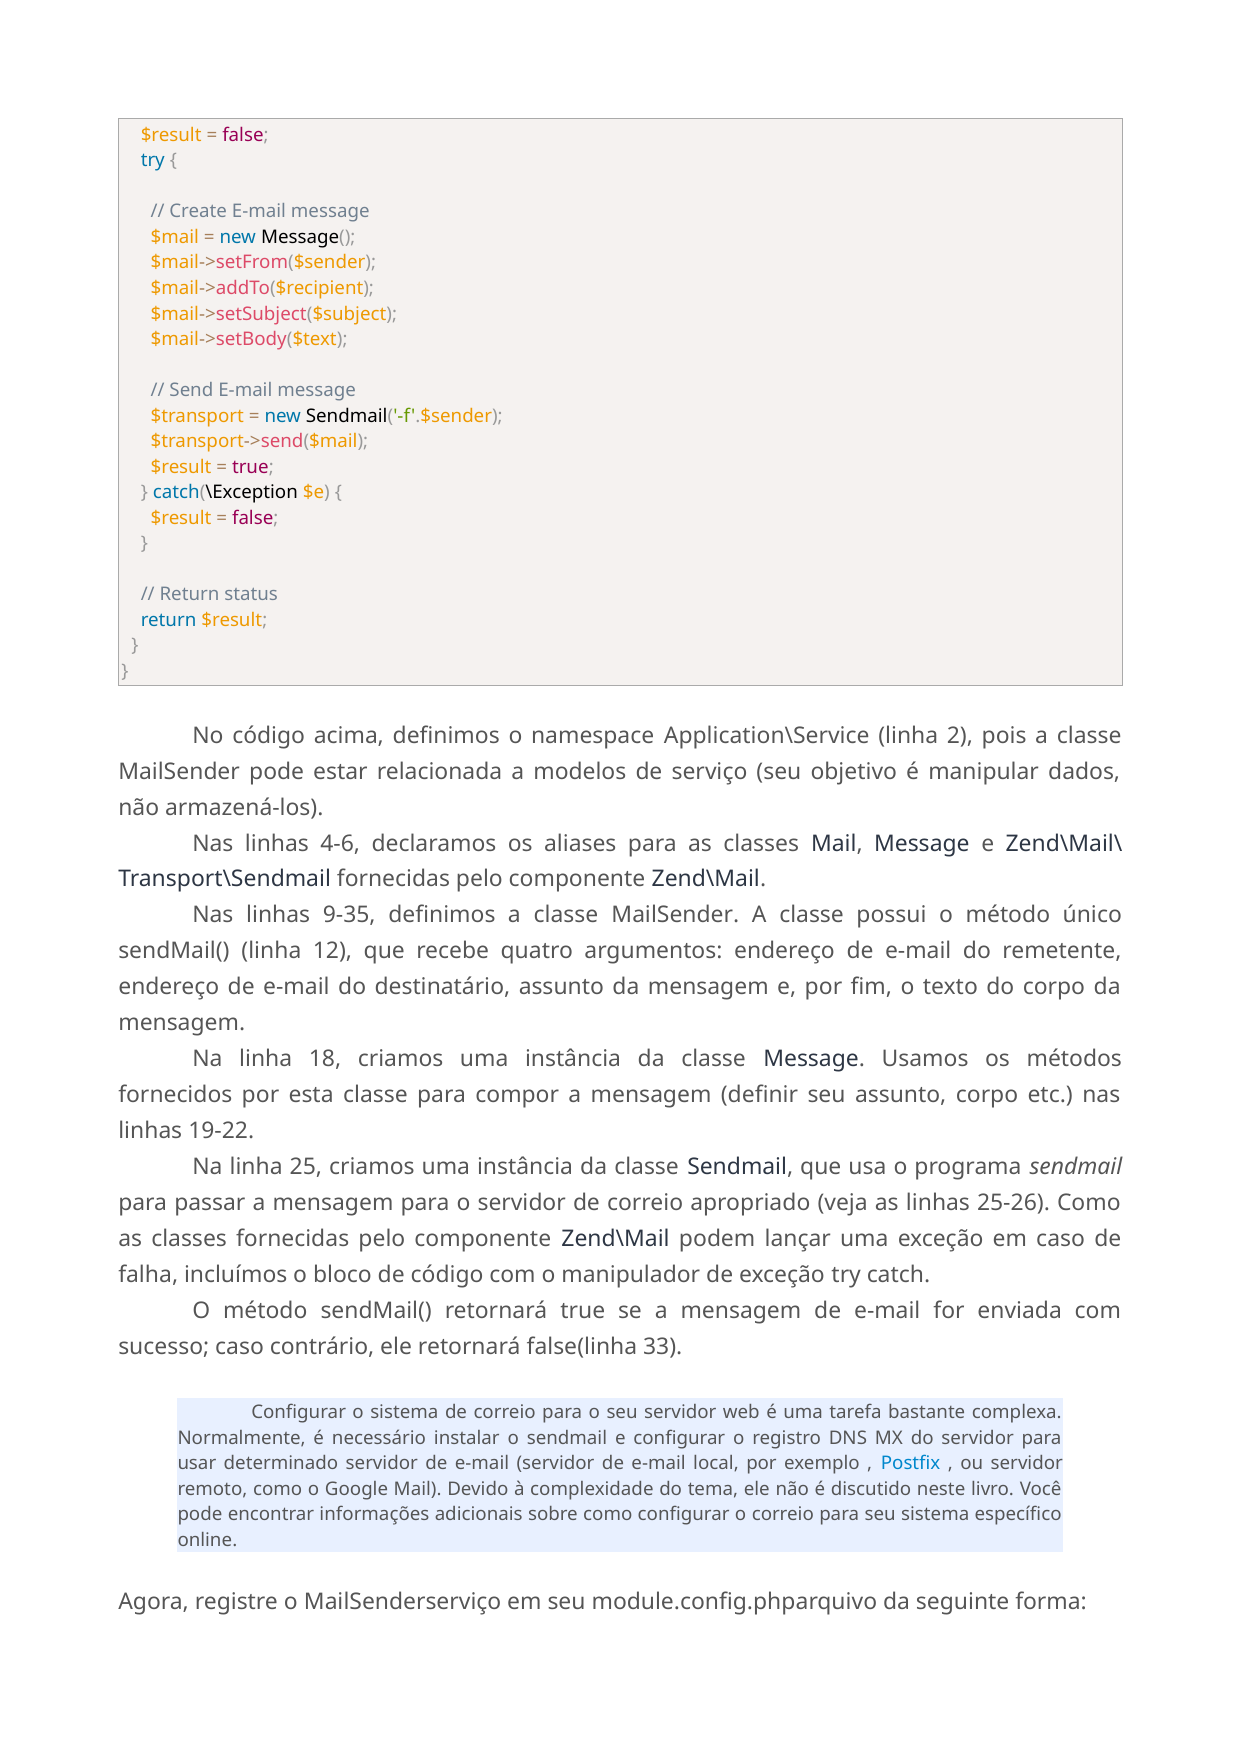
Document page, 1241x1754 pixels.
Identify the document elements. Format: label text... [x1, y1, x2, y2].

text O método sendMail() retornará true se a mensagem de e-mail for enviada com sucesso; caso contrário, ele retornará false(linha 33). [118, 1294, 1122, 1361]
text $transport->send($mail); [119, 424, 1122, 450]
text $result = true; [119, 450, 1122, 475]
text Na linha 25, criamos uma instância da classe Sendmail, que usa o programa sendmail para passar a mensagem para o servidor de correio apropriado (veja as linhas 25-26). Como as classes fornecidas pelo componente Zend\Mail podem lançar uma exceção em caso de falha, incluímos o bloco de código com o manipulador de exceção try catch. [118, 1150, 1122, 1289]
text Agora, registre o MailSenderserviço em seu module.config.phparquivo da seguinte forma: [118, 1585, 1122, 1616]
text $mail->setBody($text); [119, 322, 1122, 348]
text Na linha 18, criamos uma instância da classe Message. Usamos os métodos fornecidos por esta classe para compor a mensagem (definir seu assunto, corpo etc.) nas linhas 19-22. [118, 1042, 1122, 1145]
text try { [119, 144, 1122, 169]
text Nas linhas 9-35, definimos a classe MailSender. A classe possui o método único sendMail() (linha 12), que recebe quatro argumentos: endereço de e-mail do remetente, endereço de e-mail do destinatário, assunto da mensagem e, por fim, o texto do corpo da mensagem. [118, 898, 1122, 1037]
text $mail = new Message(); [119, 220, 1122, 246]
text } [119, 628, 1122, 654]
text // Send E-mail message [119, 373, 1122, 399]
text } [119, 526, 1122, 552]
text $transport = new Sendmail('-f'.$sender); [119, 399, 1122, 424]
text Nas linhas 4-6, declaramos os aliases para as classes Mail, Message e Zend\Mail\Transport\Sendmail fornecidas pelo componente Zend\Mail. [118, 826, 1122, 894]
text } [119, 654, 1122, 685]
text Configurar o sistema de correio para o seu servidor web é uma tarefa bastante complexa. Normalmente, é necessário instalar o sendmail e configurar o registro DNS MX do servidor para usar determinado servidor de e-mail (servidor de e-mail local, por exemplo , Postfix , ou servidor remoto, como o Google Mail). Devido à complexidade do tema, ele não é discutido neste livro. Você pode encontrar informações adicionais sobre como configurar o correio para seu sistema específico online. [177, 1398, 1063, 1552]
text $mail->setFrom($sender); [119, 246, 1122, 271]
text return $result; [119, 603, 1122, 628]
text $result = false; [119, 119, 1122, 144]
text } catch(\Exception $e) { [119, 475, 1122, 501]
text $result = false; [119, 501, 1122, 526]
text // Return status [119, 577, 1122, 603]
text $mail->addTo($recipient); [119, 271, 1122, 297]
text $mail->setSubject($subject); [119, 297, 1122, 322]
text // Create E-mail message [119, 195, 1122, 220]
text No código acima, definimos o namespace Application\Service (linha 2), pois a classe MailSender pode estar relacionada a modelos de serviço (seu objetivo é manipular dados, não armazená-los). [118, 719, 1122, 822]
